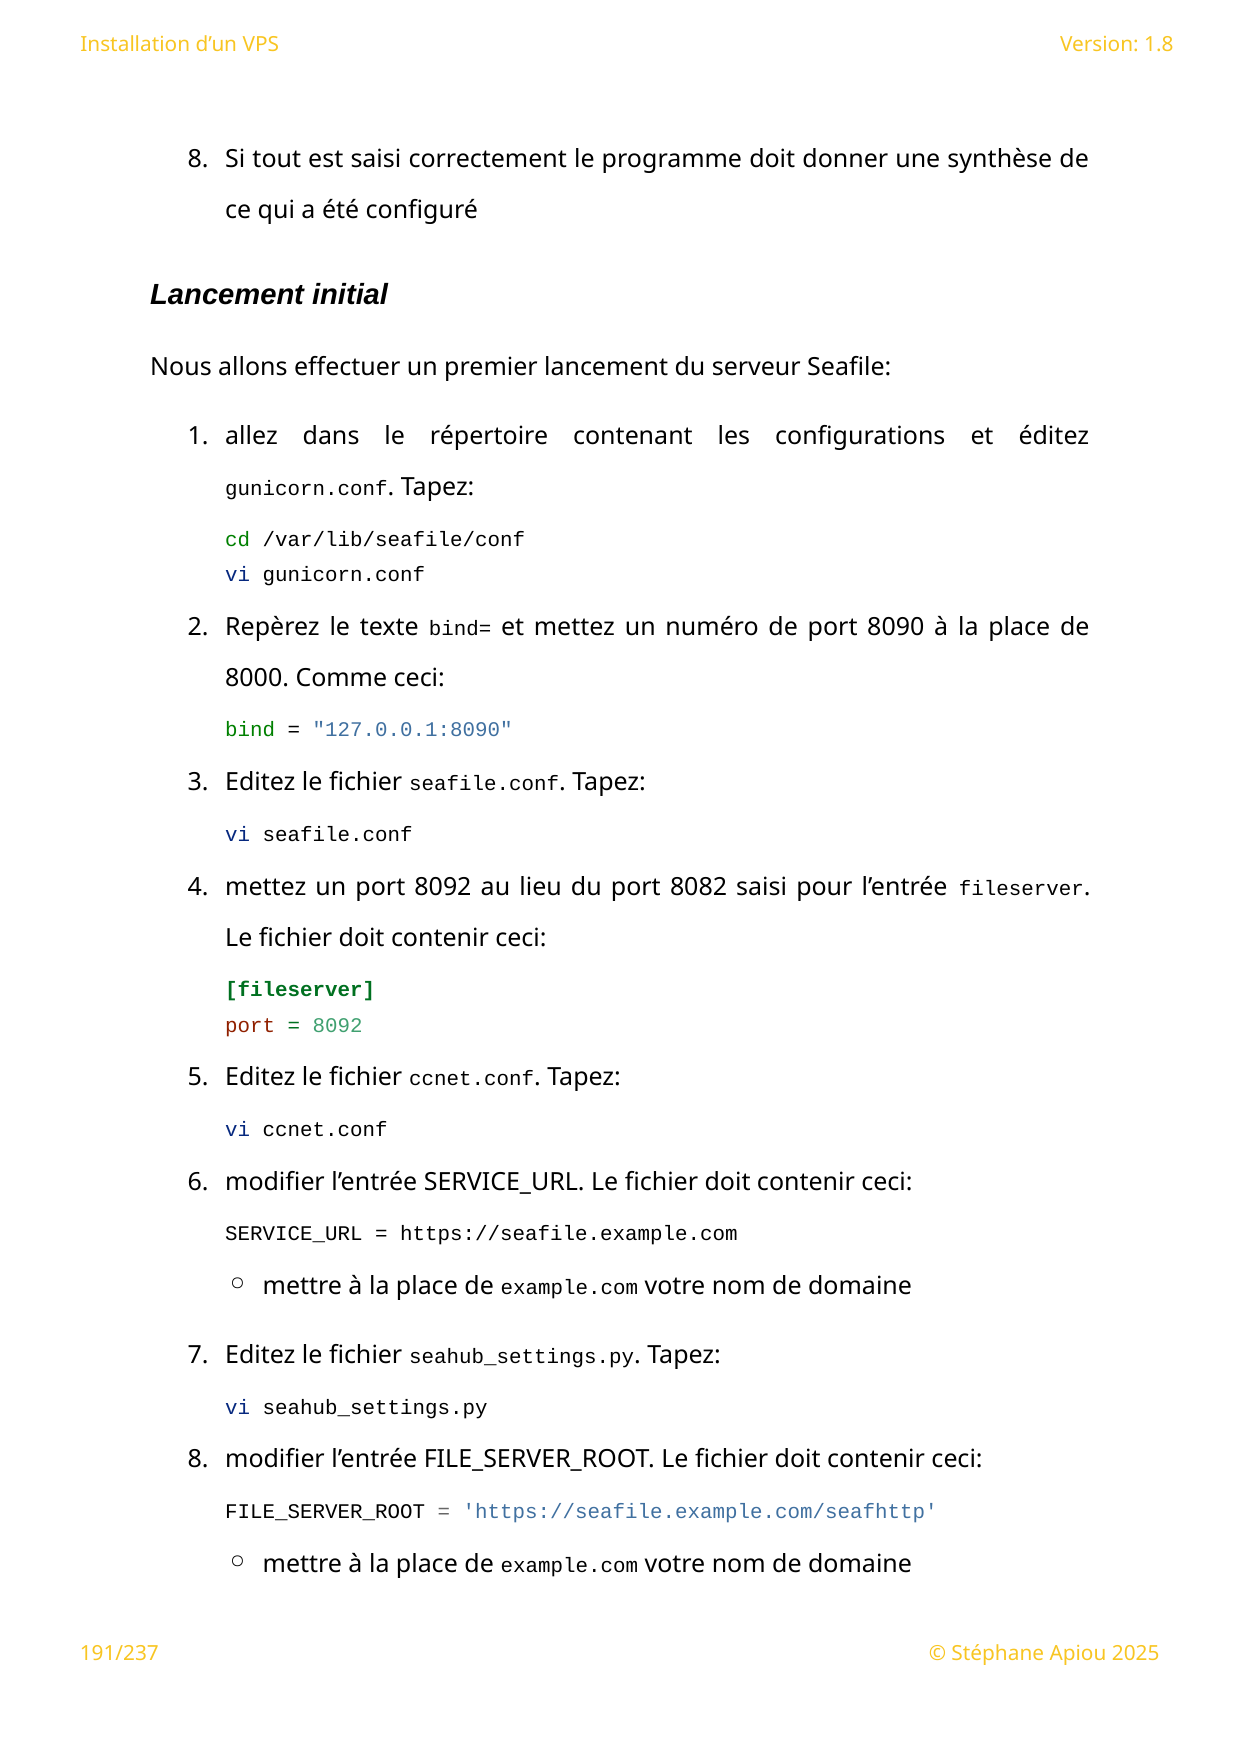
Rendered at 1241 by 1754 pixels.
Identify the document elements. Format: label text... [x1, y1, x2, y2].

list modifier l’entrée SERVICE_URL. Le fichier doit contenir ceci: [187, 1163, 1090, 1197]
list Si tout est saisi correctement le programme doit donner une synthèse de ce qui a été configuré [187, 141, 1090, 226]
list FILE_SERVER_ROOT = 'https://seafile.example.com/seafhttp' [187, 1501, 1090, 1525]
list modifier l’entrée FILE_SERVER_ROOT. Le fichier doit contenir ceci: [187, 1441, 1090, 1475]
list mettez un port 8092 au lieu du port 8082 saisi pour l’entrée fileserver. Le fichier doit contenir ceci: [187, 868, 1090, 953]
list mettre à la place de example.com votre nom de domaine [225, 1545, 1090, 1579]
subtitle Lancement initial [150, 277, 1090, 310]
list Repèrez le texte bind= et mettez un numéro de port 8090 à la place de 8000. Comme ceci: [187, 608, 1090, 693]
list allez dans le répertoire contenant les configurations et éditez gunicorn.conf. Tapez: [187, 417, 1090, 503]
list cd /var/lib/seafile/conf [187, 528, 1090, 552]
list bind = "127.0.0.1:8090" [187, 719, 1090, 743]
list port = 8092 [187, 1014, 1090, 1038]
list Editez le fichier seahub_settings.py. Tapez: [187, 1337, 1090, 1371]
list [fileserver] [187, 979, 1090, 1003]
list vi seahub_settings.py [187, 1397, 1090, 1420]
list vi gunicorn.conf [187, 564, 1090, 588]
list vi seafile.conf [187, 824, 1090, 847]
list SERVICE_URL = https://seafile.example.com [187, 1223, 1090, 1247]
text Nous allons effectuer un premier lancement du serveur Seafile: [150, 348, 1090, 383]
list Editez le fichier seafile.conf. Tapez: [187, 764, 1090, 798]
list vi ccnet.conf [187, 1119, 1090, 1143]
list Editez le fichier ccnet.conf. Tapez: [187, 1059, 1090, 1093]
list mettre à la place de example.com votre nom de domaine [225, 1268, 1090, 1302]
